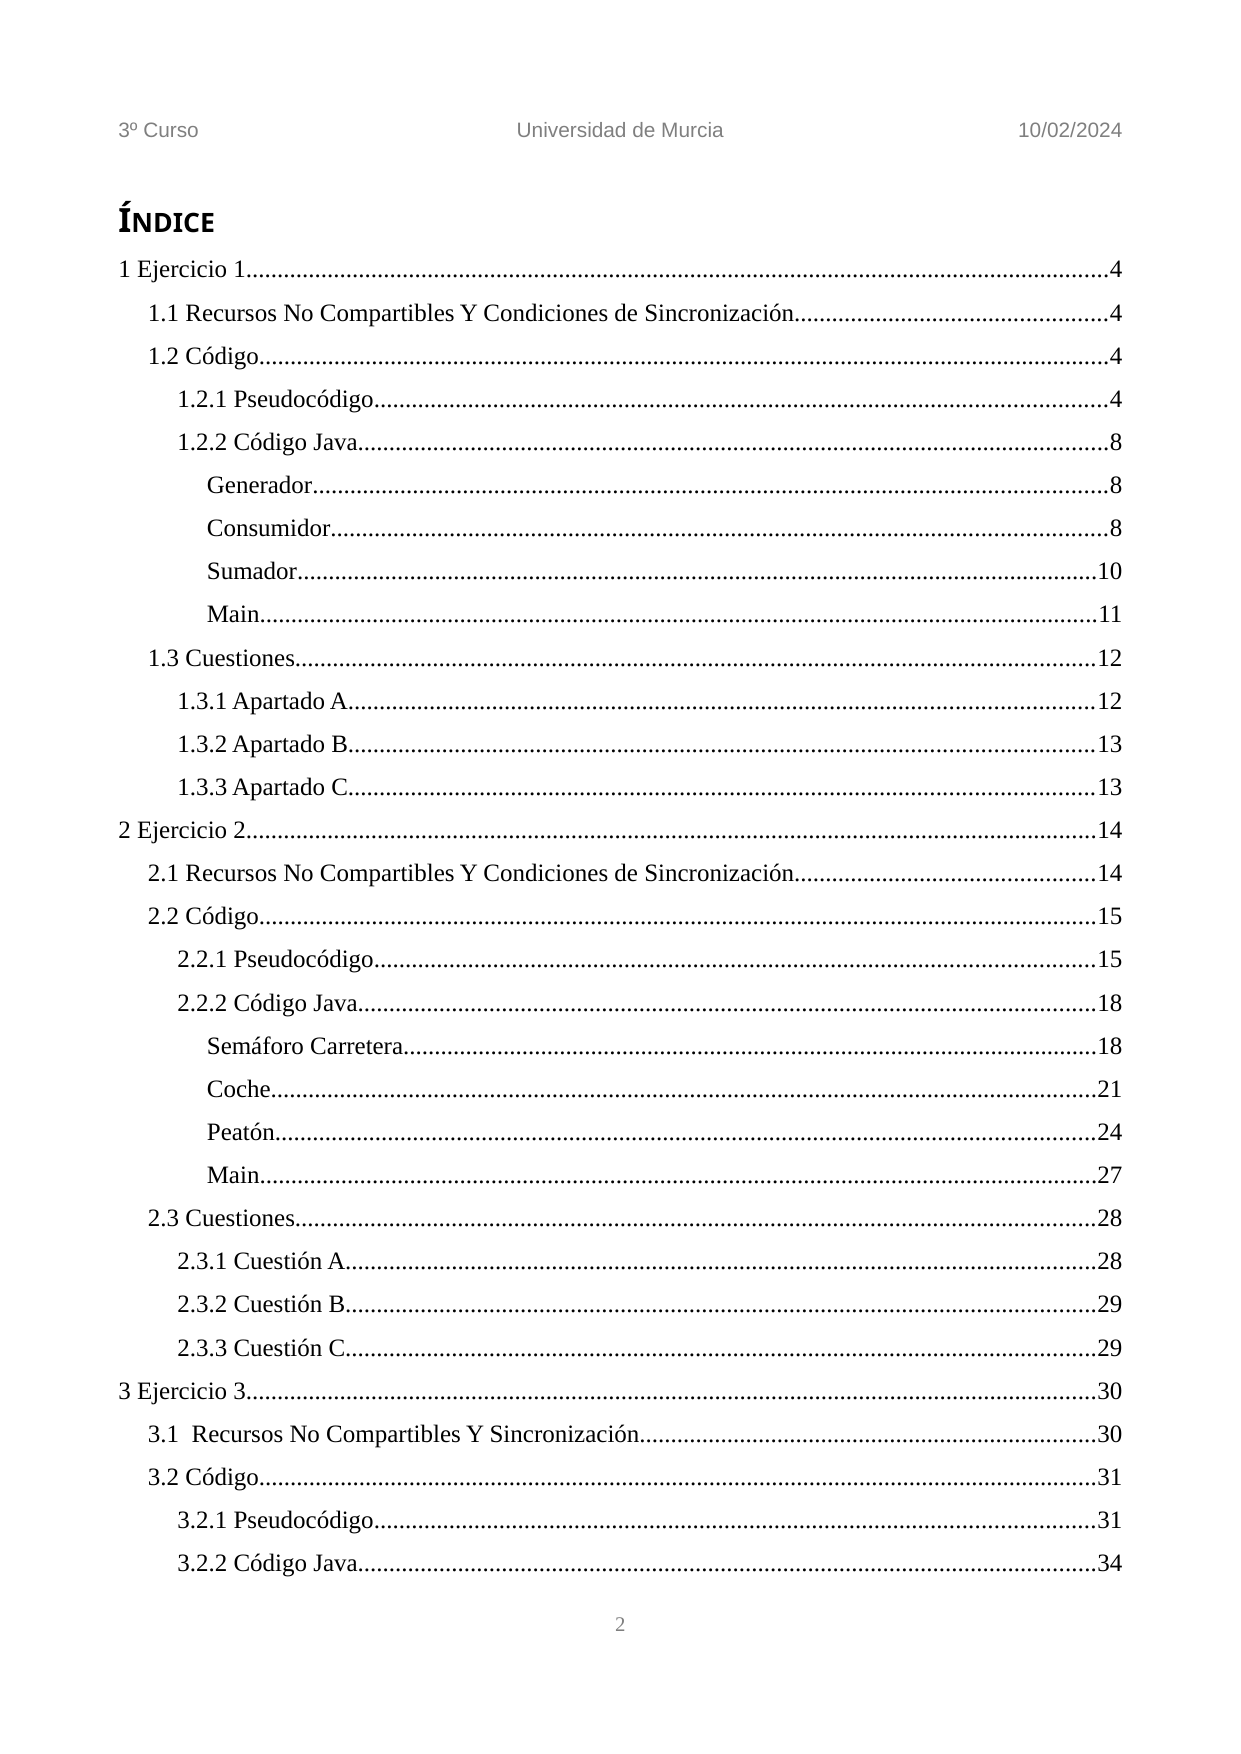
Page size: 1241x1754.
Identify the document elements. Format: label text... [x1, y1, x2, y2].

text 2.3 Cuestiones 28 [148, 1203, 1122, 1232]
text 2.2.2 Código Java 18 [177, 988, 1122, 1016]
text 1.3 Cuestiones 12 [148, 643, 1122, 671]
text 1 Ejercicio 1 4 [118, 254, 1122, 283]
text 3.2 Código 31 [148, 1462, 1122, 1491]
text Sumador 10 [207, 556, 1122, 585]
text Main 27 [207, 1160, 1122, 1189]
text 1.3.2 Apartado B 13 [177, 729, 1122, 758]
text 1.2.1 Pseudocódigo 4 [177, 384, 1122, 413]
text 1.2.2 Código Java 8 [177, 427, 1122, 456]
text 3 Ejercicio 3 30 [118, 1376, 1122, 1404]
text 2.3.1 Cuestión A 28 [177, 1246, 1122, 1275]
text Consumidor 8 [207, 513, 1122, 542]
text 2 Ejercicio 2 14 [118, 815, 1122, 844]
text 1.1 Recursos No Compartibles Y Condiciones de Sincronización 4 [148, 298, 1122, 326]
text Coche 21 [207, 1074, 1122, 1103]
text 3.1 Recursos No Compartibles Y Sincronización 30 [148, 1419, 1122, 1448]
text 2.2.1 Pseudocódigo 15 [177, 944, 1122, 973]
text 3.2.1 Pseudocódigo 31 [177, 1505, 1122, 1534]
text 2.3.3 Cuestión C 29 [177, 1333, 1122, 1361]
text Generador 8 [207, 470, 1122, 499]
text 1.3.1 Apartado A 12 [177, 686, 1122, 714]
text 2.3.2 Cuestión B 29 [177, 1289, 1122, 1318]
text 3.2.2 Código Java 34 [177, 1548, 1122, 1577]
text 2.1 Recursos No Compartibles Y Condiciones de Sincronización 14 [148, 858, 1122, 887]
text Main 11 [207, 599, 1122, 628]
text Peatón 24 [207, 1117, 1122, 1146]
text Semáforo Carretera 18 [207, 1031, 1122, 1059]
subtitle Índice [118, 197, 1122, 242]
text 1.2 Código 4 [148, 341, 1122, 369]
text 2.2 Código 15 [148, 901, 1122, 930]
text 1.3.3 Apartado C 13 [177, 772, 1122, 801]
